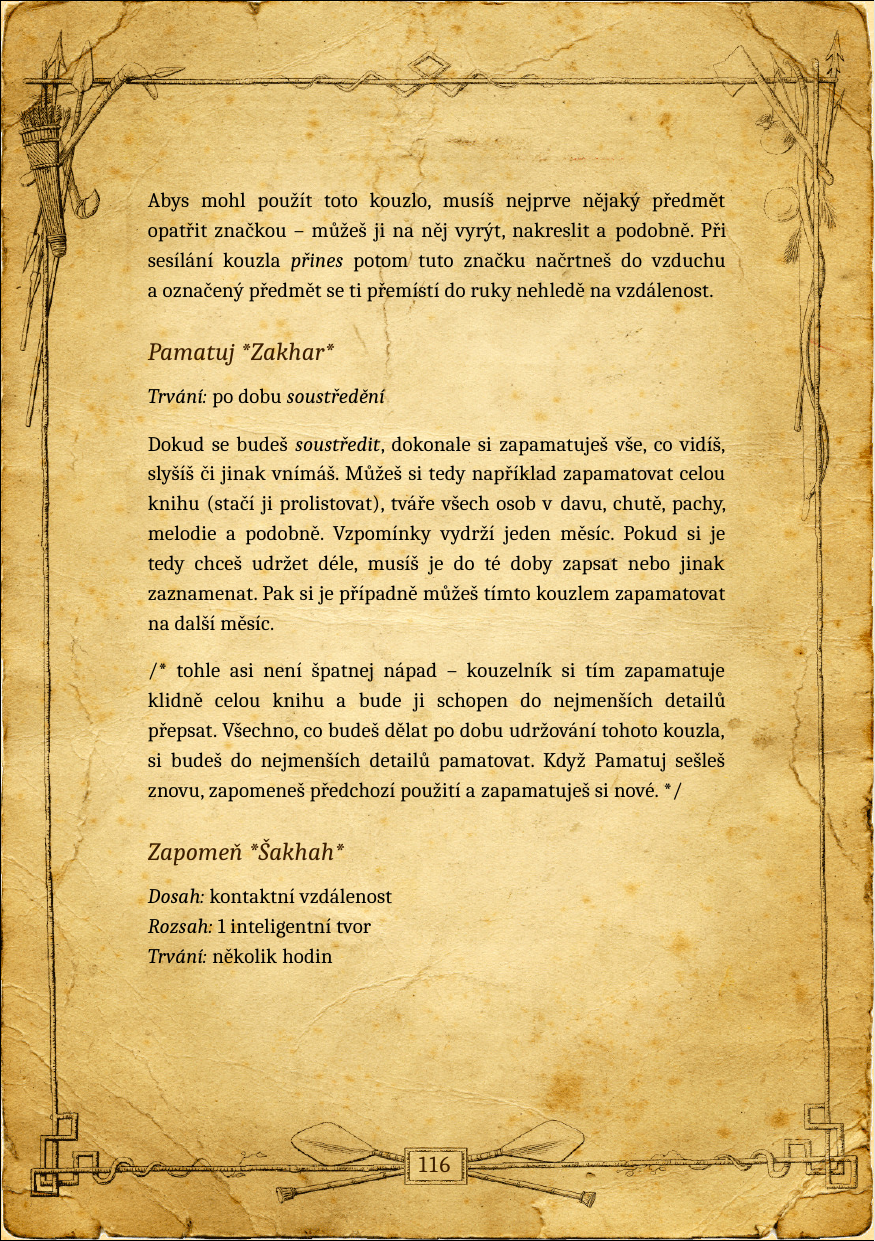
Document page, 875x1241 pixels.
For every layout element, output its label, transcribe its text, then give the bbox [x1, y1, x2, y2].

text Dokud se budeš soustředit, dokonale si zapamatuješ vše, co vidíš, slyšíš či jinak vnímáš. Můžeš si tedy například zapamatovat celou knihu (stačí ji prolistovat), tváře všech osob v⁠ davu, chutě, pachy, melodie a⁠ podobně. Vzpomínky vydrží jeden měsíc. Pokud si je tedy chceš udržet déle, musíš je do té doby zapsat nebo jinak zaznamenat. Pak si je případně můžeš tímto kouzlem zapamatovat na další měsíc. [148, 432, 726, 636]
subtitle Pamatuj *Zakhar* [148, 338, 726, 367]
text Dosah: kontaktní vzdálenost Rozsah: 1 inteligentní tvor Trvání: několik hodin [148, 884, 726, 968]
picture [1, 1, 874, 1240]
text Abys mohl použít toto kouzlo, musíš nejprve nějaký předmět opatřit značkou – můžeš ji na něj vyrýt, nakreslit a⁠ podobně. Při sesílání kouzla přines potom tuto značku načrtneš do vzduchu a⁠ označený předmět se ti přemístí do ruky nehledě na vzdálenost. [148, 189, 726, 303]
text /* tohle asi není špatnej nápad – kouzelník si tím zapamatuje klidně celou knihu a⁠ bude ji schopen do nejmenších detailů přepsat. Všechno, co budeš dělat po dobu udržování tohoto kouzla, si budeš do nejmenších detailů pamatovat. Když Pamatuj sešleš znovu, zapomeneš předchozí použití a⁠ zapamatuješ si nové. */ [148, 659, 726, 803]
text Trvání: po dobu soustředění [148, 384, 726, 408]
subtitle Zapomeň *Šakhah* [148, 838, 726, 867]
